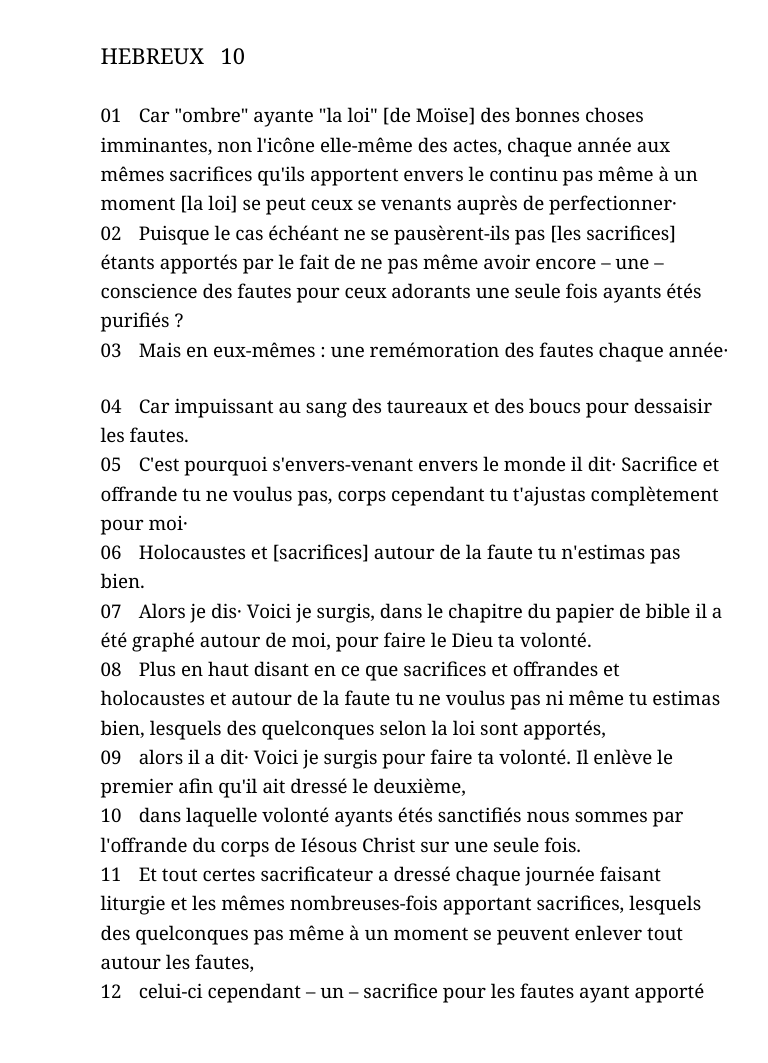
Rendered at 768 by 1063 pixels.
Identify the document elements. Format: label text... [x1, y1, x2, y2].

text HEBREUX 10 [100, 41, 729, 71]
text 01 Car "ombre" ayante "la loi" [de Moïse] des bonnes choses imminantes, non l'icône elle-même des actes, chaque année aux mêmes sacrifices qu'ils apportent envers le continu pas même à un moment [la loi] se peut ceux se venants auprès de perfectionner· 02 Puisque le cas échéant ne se pausèrent-ils pas [les sacrifices] étants apportés par le fait de ne pas même avoir encore – une – conscience des fautes pour ceux adorants une seule fois ayants étés purifiés ? 03 Mais en eux-mêmes : une remémoration des fautes chaque année· 04 Car impuissant au sang des taureaux et des boucs pour dessaisir les fautes. 05 C'est pourquoi s'envers-venant envers le monde il dit· Sacrifice et offrande tu ne voulus pas, corps cependant tu t'ajustas complètement pour moi· 06 Holocaustes et [sacrifices] autour de la faute tu n'estimas pas bien. 07 Alors je dis· Voici je surgis, dans le chapitre du papier de bible il a été graphé autour de moi, pour faire le Dieu ta volonté. 08 Plus en haut disant en ce que sacrifices et offrandes et holocaustes et autour de la faute tu ne voulus pas ni même tu estimas bien, lesquels des quelconques selon la loi sont apportés, 09 alors il a dit· Voici je surgis pour faire ta volonté. Il enlève le premier afin qu'il ait dressé le deuxième, 10 dans laquelle volonté ayants étés sanctifiés nous sommes par l'offrande du corps de Iésous Christ sur une seule fois. 11 Et tout certes sacrificateur a dressé chaque journée faisant liturgie et les mêmes nombreuses-fois apportant sacrifices, lesquels des quelconques pas même à un moment se peuvent enlever tout autour les fautes, 12 celui-ci cependant – un – sacrifice pour les fautes ayant apporté [100, 76, 729, 1004]
